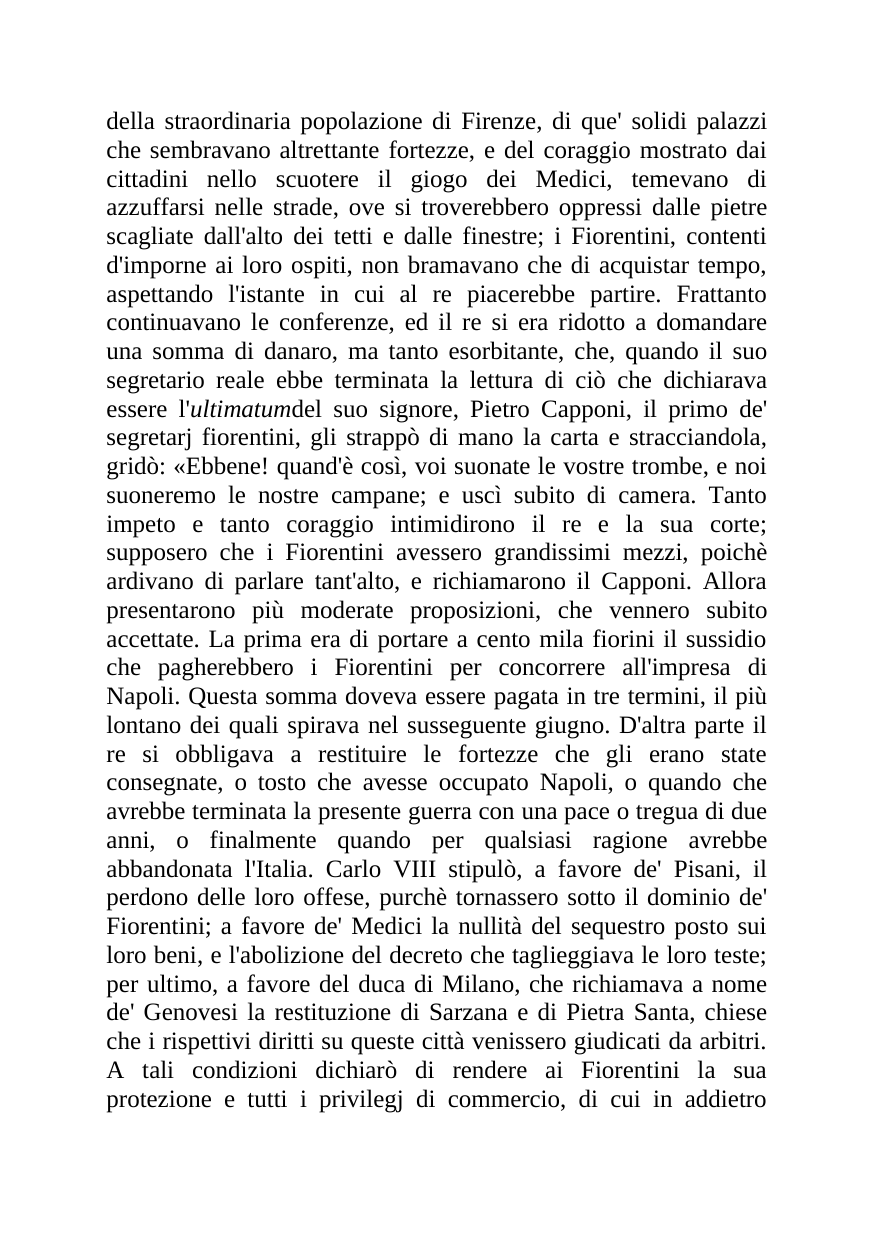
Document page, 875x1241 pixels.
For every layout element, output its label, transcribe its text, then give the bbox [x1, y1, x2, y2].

text della straordinaria popolazione di Firenze, di que' solidi palazzi che sembravano altrettante fortezze, e del coraggio mostrato dai cittadini nello scuotere il giogo dei Medici, temevano di azzuffarsi nelle strade, ove si troverebbero oppressi dalle pietre scagliate dall'alto dei tetti e dalle finestre; i Fiorentini, contenti d'imporne ai loro ospiti, non bramavano che di acquistar tempo, aspettando l'istante in cui al re piacerebbe partire. Frattanto continuavano le conferenze, ed il re si era ridotto a domandare una somma di danaro, ma tanto esorbitante, che, quando il suo segretario reale ebbe terminata la lettura di ciò che dichiarava essere l'ultimatumdel suo signore, Pietro Capponi, il primo de' segretarj fiorentini, gli strappò di mano la carta e stracciandola, gridò: «Ebbene! quand'è così, voi suonate le vostre trombe, e noi suoneremo le nostre campane; e uscì subito di camera. Tanto impeto e tanto coraggio intimidirono il re e la sua corte; supposero che i Fiorentini avessero grandissimi mezzi, poichè ardivano di parlare tant'alto, e richiamarono il Capponi. Allora presentarono più moderate proposizioni, che vennero subito accettate. La prima era di portare a cento mila fiorini il sussidio che pagherebbero i Fiorentini per concorrere all'impresa di Napoli. Questa somma doveva essere pagata in tre termini, il più lontano dei quali spirava nel susseguente giugno. D'altra parte il re si obbligava a restituire le fortezze che gli erano state consegnate, o tosto che avesse occupato Napoli, o quando che avrebbe terminata la presente guerra con una pace o tregua di due anni, o finalmente quando per qualsiasi ragione avrebbe abbandonata l'Italia. Carlo VIII stipulò, a favore de' Pisani, il perdono delle loro offese, purchè tornassero sotto il dominio de' Fiorentini; a favore de' Medici la nullità del sequestro posto sui loro beni, e l'abolizione del decreto che taglieggiava le loro teste; per ultimo, a favore del duca di Milano, che richiamava a nome de' Genovesi la restituzione di Sarzana e di Pietra Santa, chiese che i rispettivi diritti su queste città venissero giudicati da arbitri. A tali condizioni dichiarò di rendere ai Fiorentini la sua protezione e tutti i privilegj di commercio, di cui in addietro [106, 106, 768, 1112]
